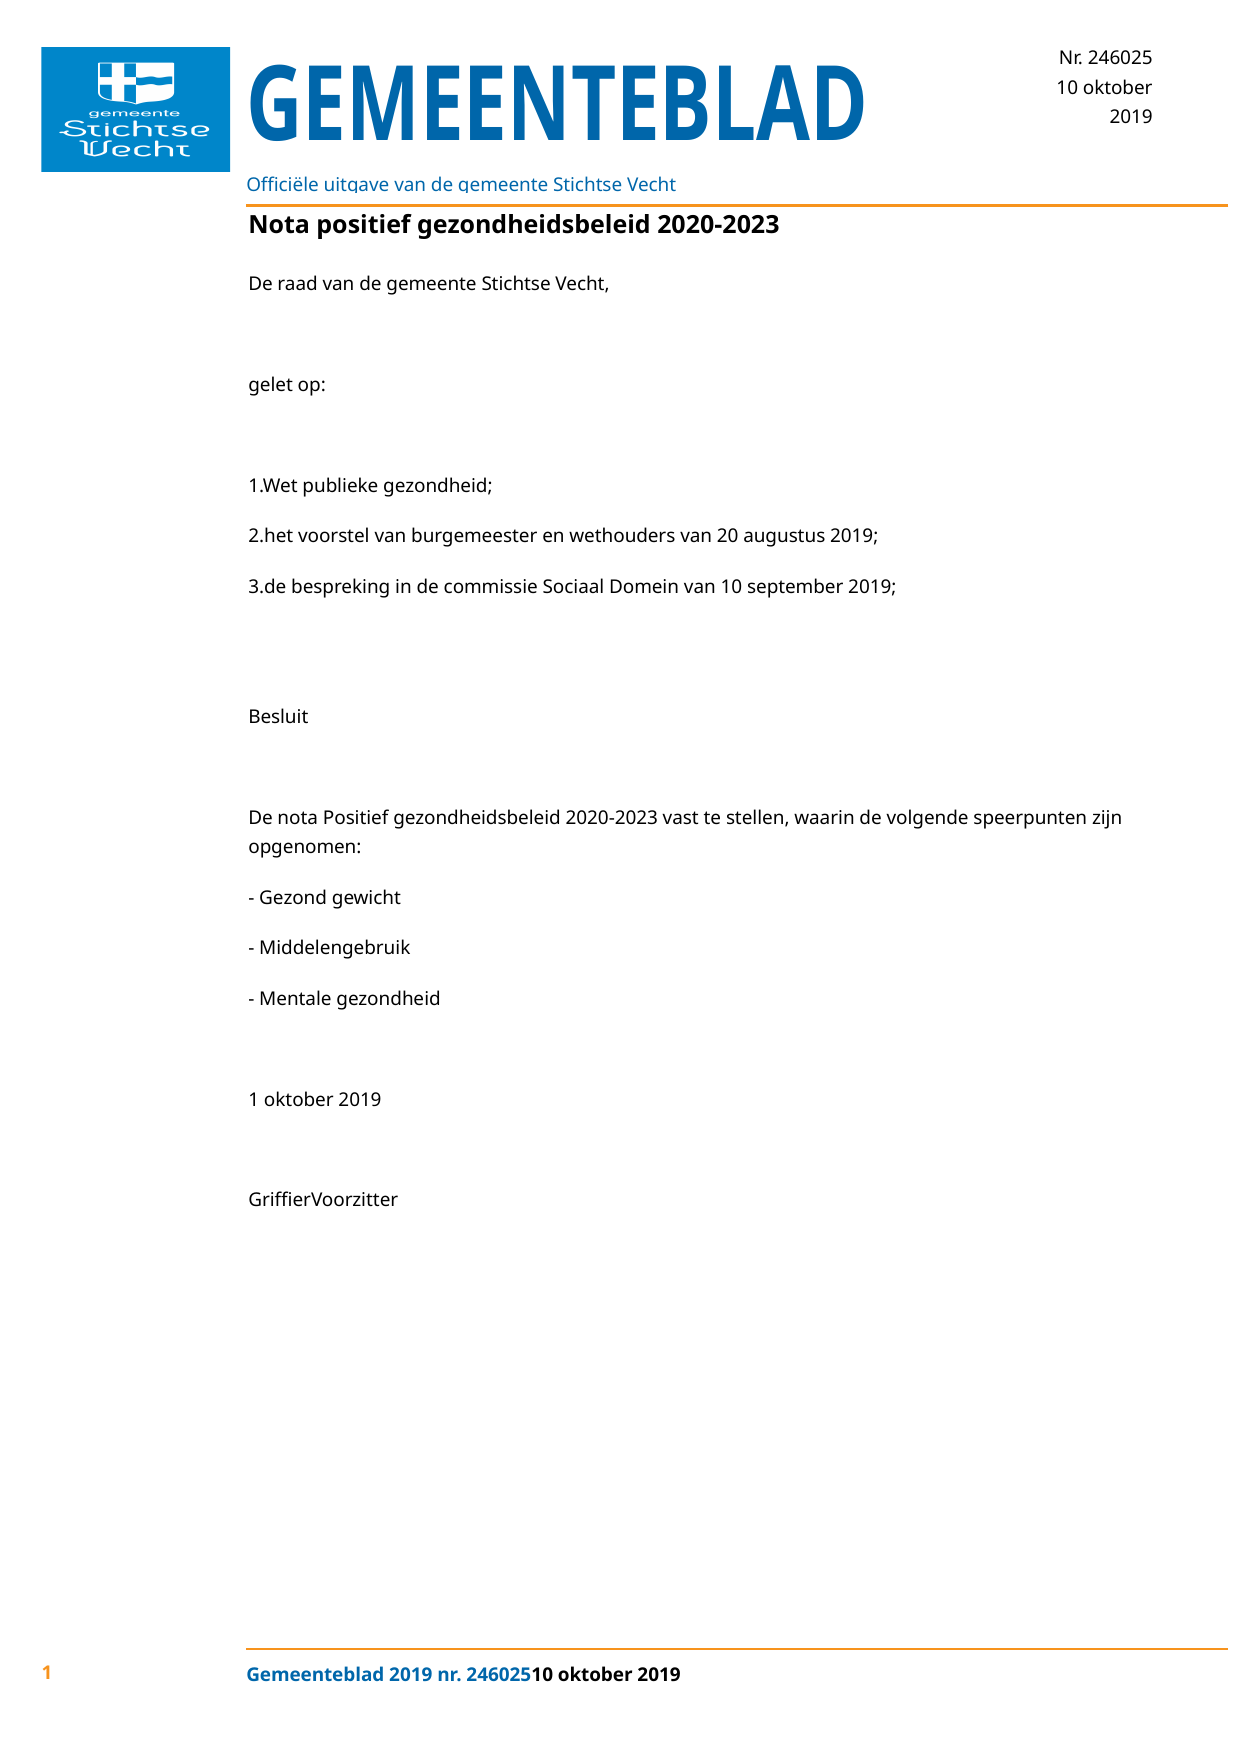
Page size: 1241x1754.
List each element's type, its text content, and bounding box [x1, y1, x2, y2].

text 1.Wet publieke gezondheid; [248, 472, 1152, 498]
picture [99, 63, 135, 101]
text 2.het voorstel van burgemeester en wethouders van 20 augustus 2019; [248, 522, 1152, 548]
text De nota Positief gezondheidsbeleid 2020-2023 vast te stellen, waarin de volgende speerpunten zijn opgenomen: [248, 804, 1152, 859]
text - Middelengebruik [248, 934, 1152, 960]
text - Gezond gewicht [248, 884, 1152, 910]
text Besluit [248, 703, 1152, 729]
text 1 oktober 2019 [248, 1086, 1152, 1111]
text GriffierVoorzitter [248, 1187, 1152, 1212]
text Nota positief gezondheidsbeleid 2020-2023 [248, 207, 1152, 241]
text - Mentale gezondheid [248, 985, 1152, 1011]
text De raad van de gemeente Stichtse Vecht, [248, 270, 1152, 296]
picture [137, 63, 174, 103]
text gelet op: [248, 371, 1152, 397]
text 3.de bespreking in de commissie Sociaal Domein van 10 september 2019; [248, 573, 1152, 598]
